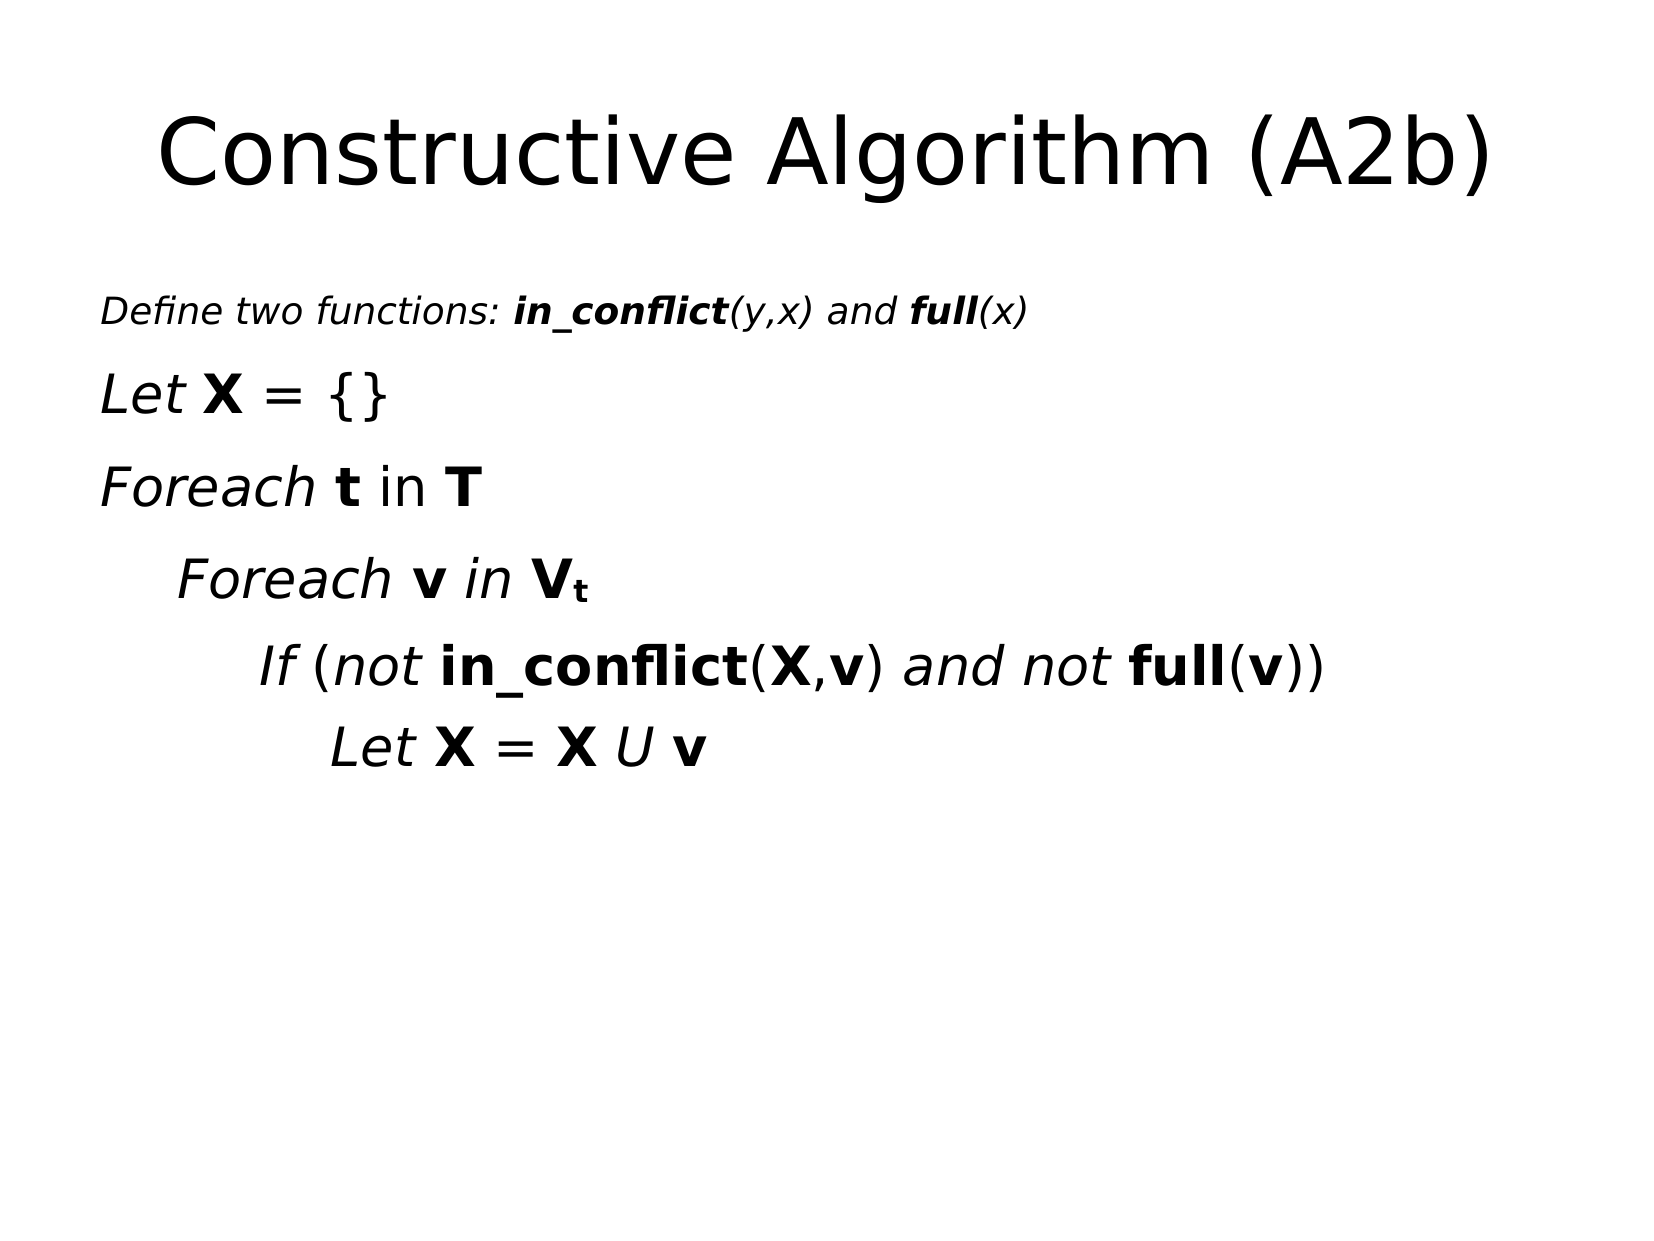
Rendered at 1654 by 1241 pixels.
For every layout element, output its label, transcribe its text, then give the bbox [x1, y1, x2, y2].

title Constructive Algorithm (A2b) [82, 56, 1571, 250]
list Define two functions: in_conflict(y,x) and full(x) Let X = {} Foreach t in T Foreach v in Vt If (not in_conflict(X,v) and not full(v)) Let X = X U v [82, 290, 1571, 1094]
